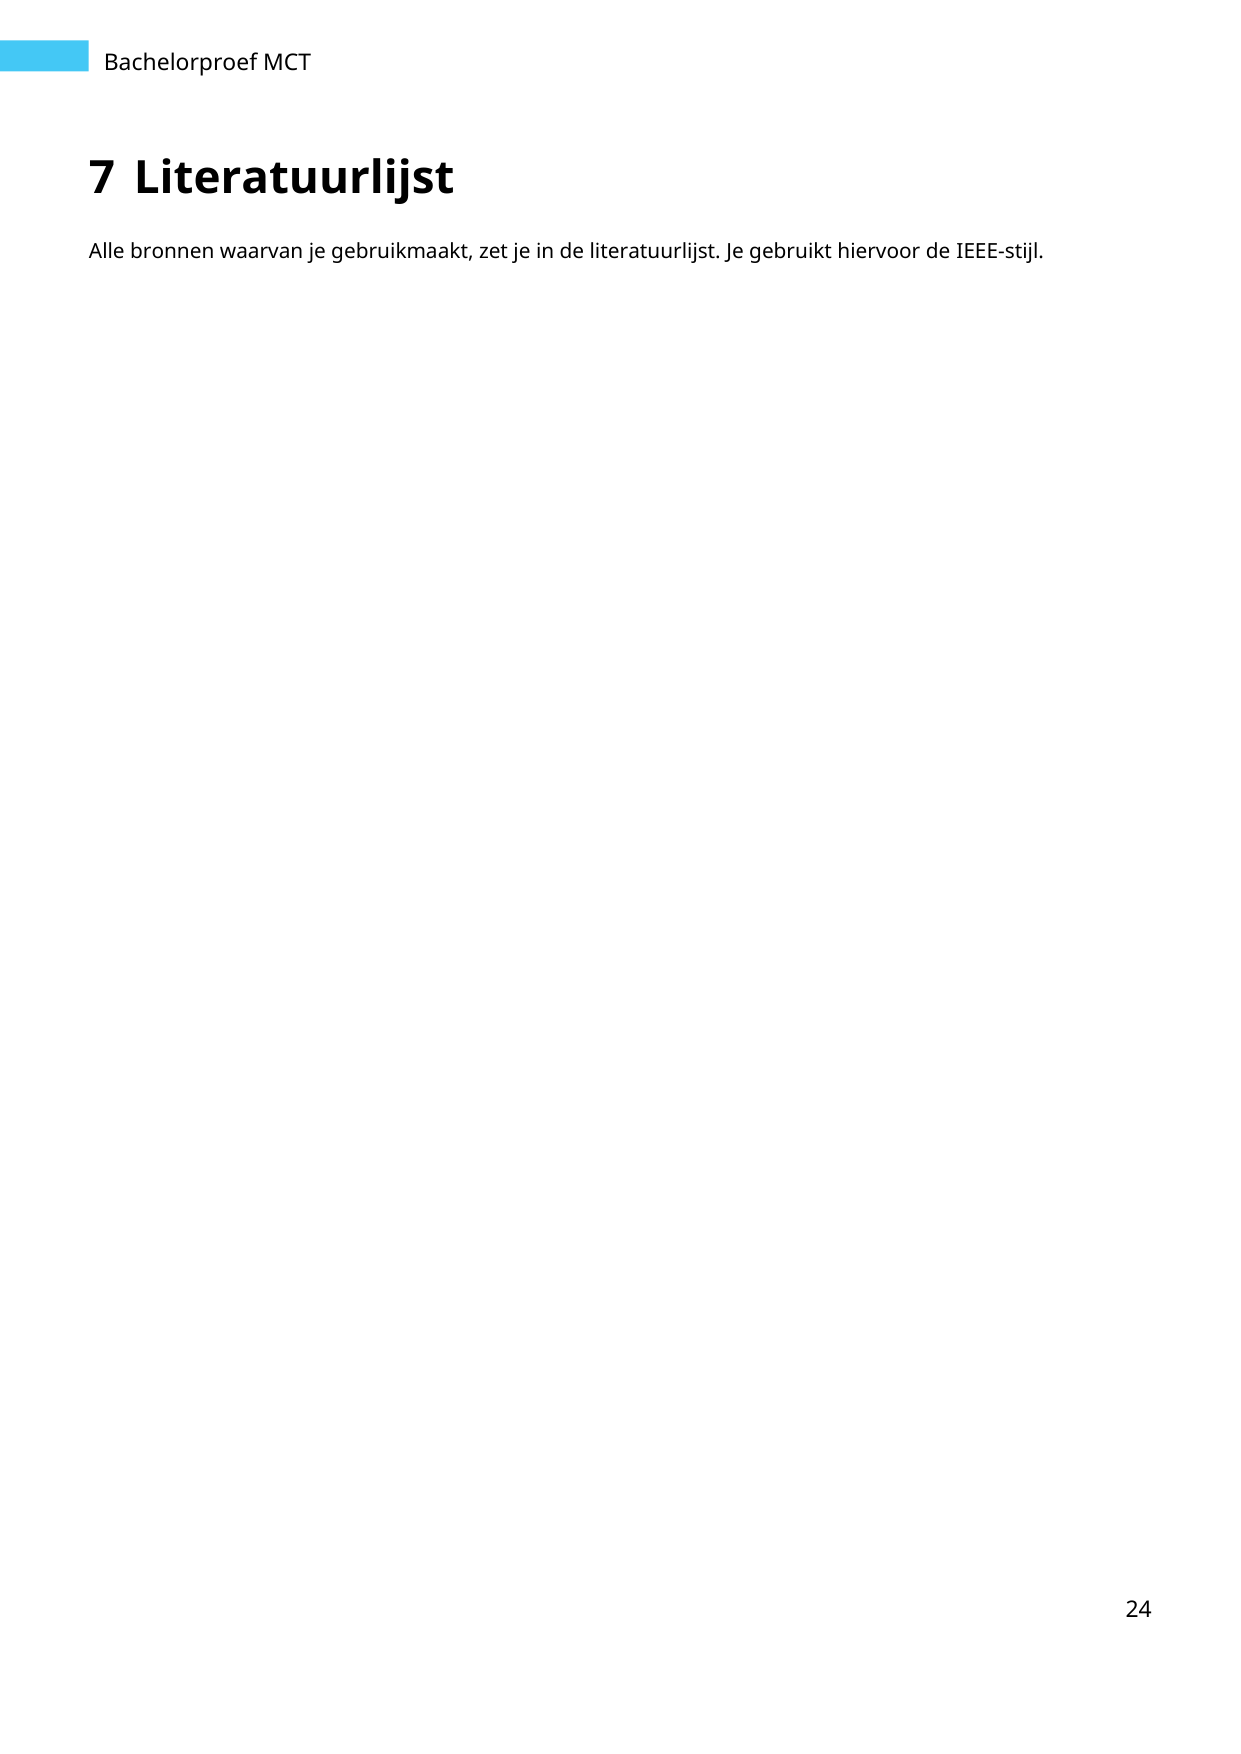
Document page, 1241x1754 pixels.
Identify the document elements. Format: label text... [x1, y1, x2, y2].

subtitle Literatuurlijst [89, 144, 1152, 207]
text Alle bronnen waarvan je gebruikmaakt, zet je in de literatuurlijst. Je gebruikt hiervoor de IEEE-stijl. [89, 237, 1152, 265]
